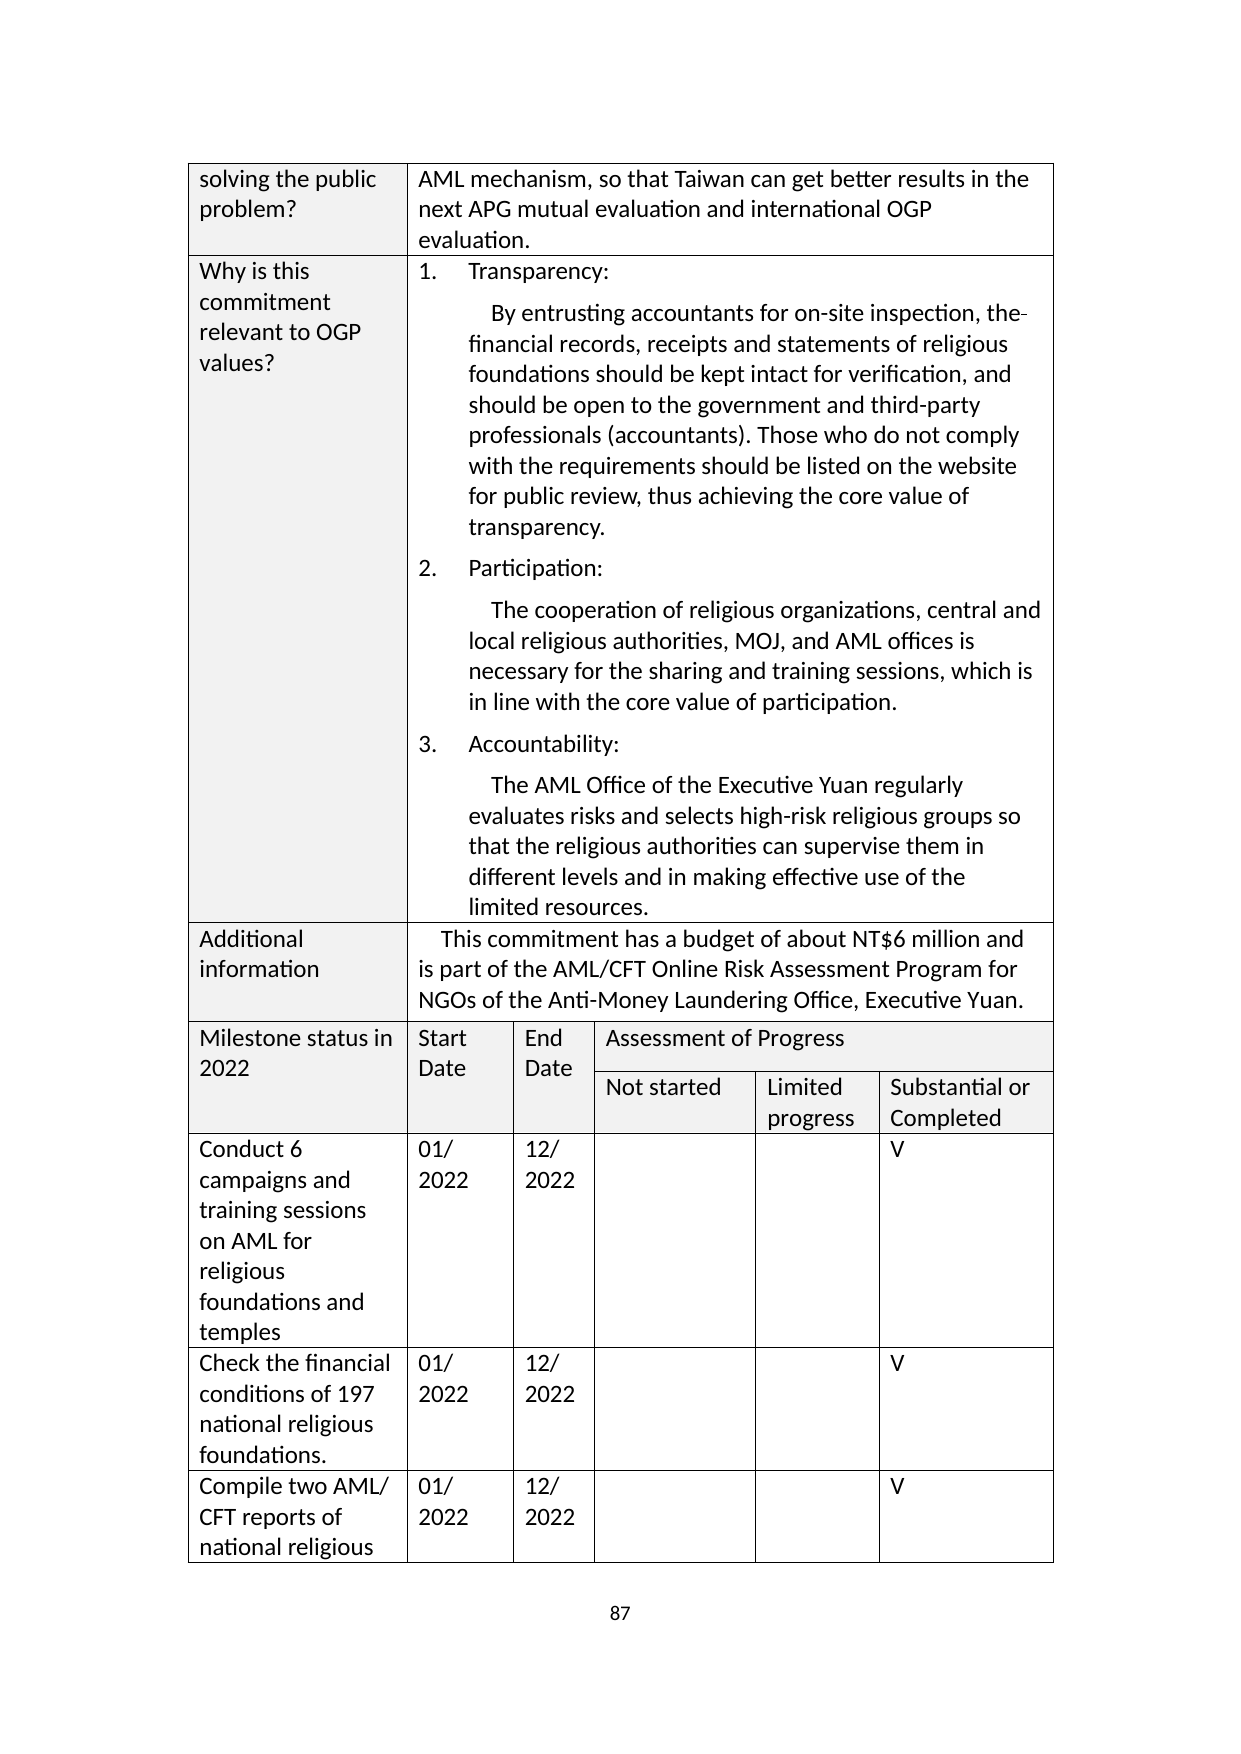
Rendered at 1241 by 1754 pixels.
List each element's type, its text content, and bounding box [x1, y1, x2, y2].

table_cell Transparency: By entrusting accountants for on-site inspection, the financial records, receipts and statements of religious foundations should be kept intact for verification, and should be open to the government and third-party professionals (accountants). Those who do not comply with the requirements should be listed on the website for public review, thus achieving the core value of transparency. Participation: The cooperation of religious organizations, central and local religious authorities, MOJ, and AML offices is necessary for the sharing and training sessions, which is in line with the core value of participation. Accountability: The AML Office of the Executive Yuan regularly evaluates risks and selects high-risk religious groups so that the religious authorities can supervise them in different levels and in making effective use of the limited resources. [408, 256, 1053, 922]
table_cell Limited progress [756, 1072, 879, 1132]
table_cell 01/ 2022 [408, 1471, 513, 1562]
table_cell Substantial or Completed [880, 1072, 1053, 1132]
table_cell V [880, 1471, 1053, 1562]
table_cell Not started [595, 1072, 755, 1132]
table_cell Start Date [408, 1022, 513, 1132]
table_cell 01/ 2022 [408, 1348, 513, 1470]
table_cell V [880, 1348, 1053, 1470]
table_cell Why is this commitment relevant to OGP values? [189, 256, 407, 922]
table_cell [756, 1471, 879, 1562]
table_cell [756, 1134, 879, 1347]
table_cell [756, 1348, 879, 1470]
table_cell 12/ 2022 [514, 1471, 594, 1562]
table_cell End Date [514, 1022, 594, 1132]
table_cell Milestone status in 2022 [189, 1022, 407, 1132]
table_cell 12/ 2022 [514, 1348, 594, 1470]
table_cell Check the financial conditions of 197 national religious foundations. [189, 1348, 407, 1470]
table_cell [595, 1348, 755, 1470]
table_cell V [880, 1134, 1053, 1347]
table_cell 01/ 2022 [408, 1134, 513, 1347]
table_cell [595, 1471, 755, 1562]
table_cell solving the public problem? [189, 164, 407, 255]
table_cell 12/ 2022 [514, 1134, 594, 1347]
table_cell This commitment has a budget of about NT$6 million and is part of the AML/CFT Online Risk Assessment Program for NGOs of the Anti-Money Laundering Office, Executive Yuan. [408, 923, 1053, 1021]
table_cell Assessment of Progress [595, 1022, 1053, 1071]
table_cell [595, 1134, 755, 1347]
table_cell Compile two AML/ CFT reports of national religious [189, 1471, 407, 1562]
table_cell Conduct 6 campaigns and training sessions on AML for religious foundations and temples [189, 1134, 407, 1347]
table_cell Additional information [189, 923, 407, 1021]
table_cell AML mechanism, so that Taiwan can get better results in the next APG mutual evaluation and international OGP evaluation. [408, 164, 1053, 255]
